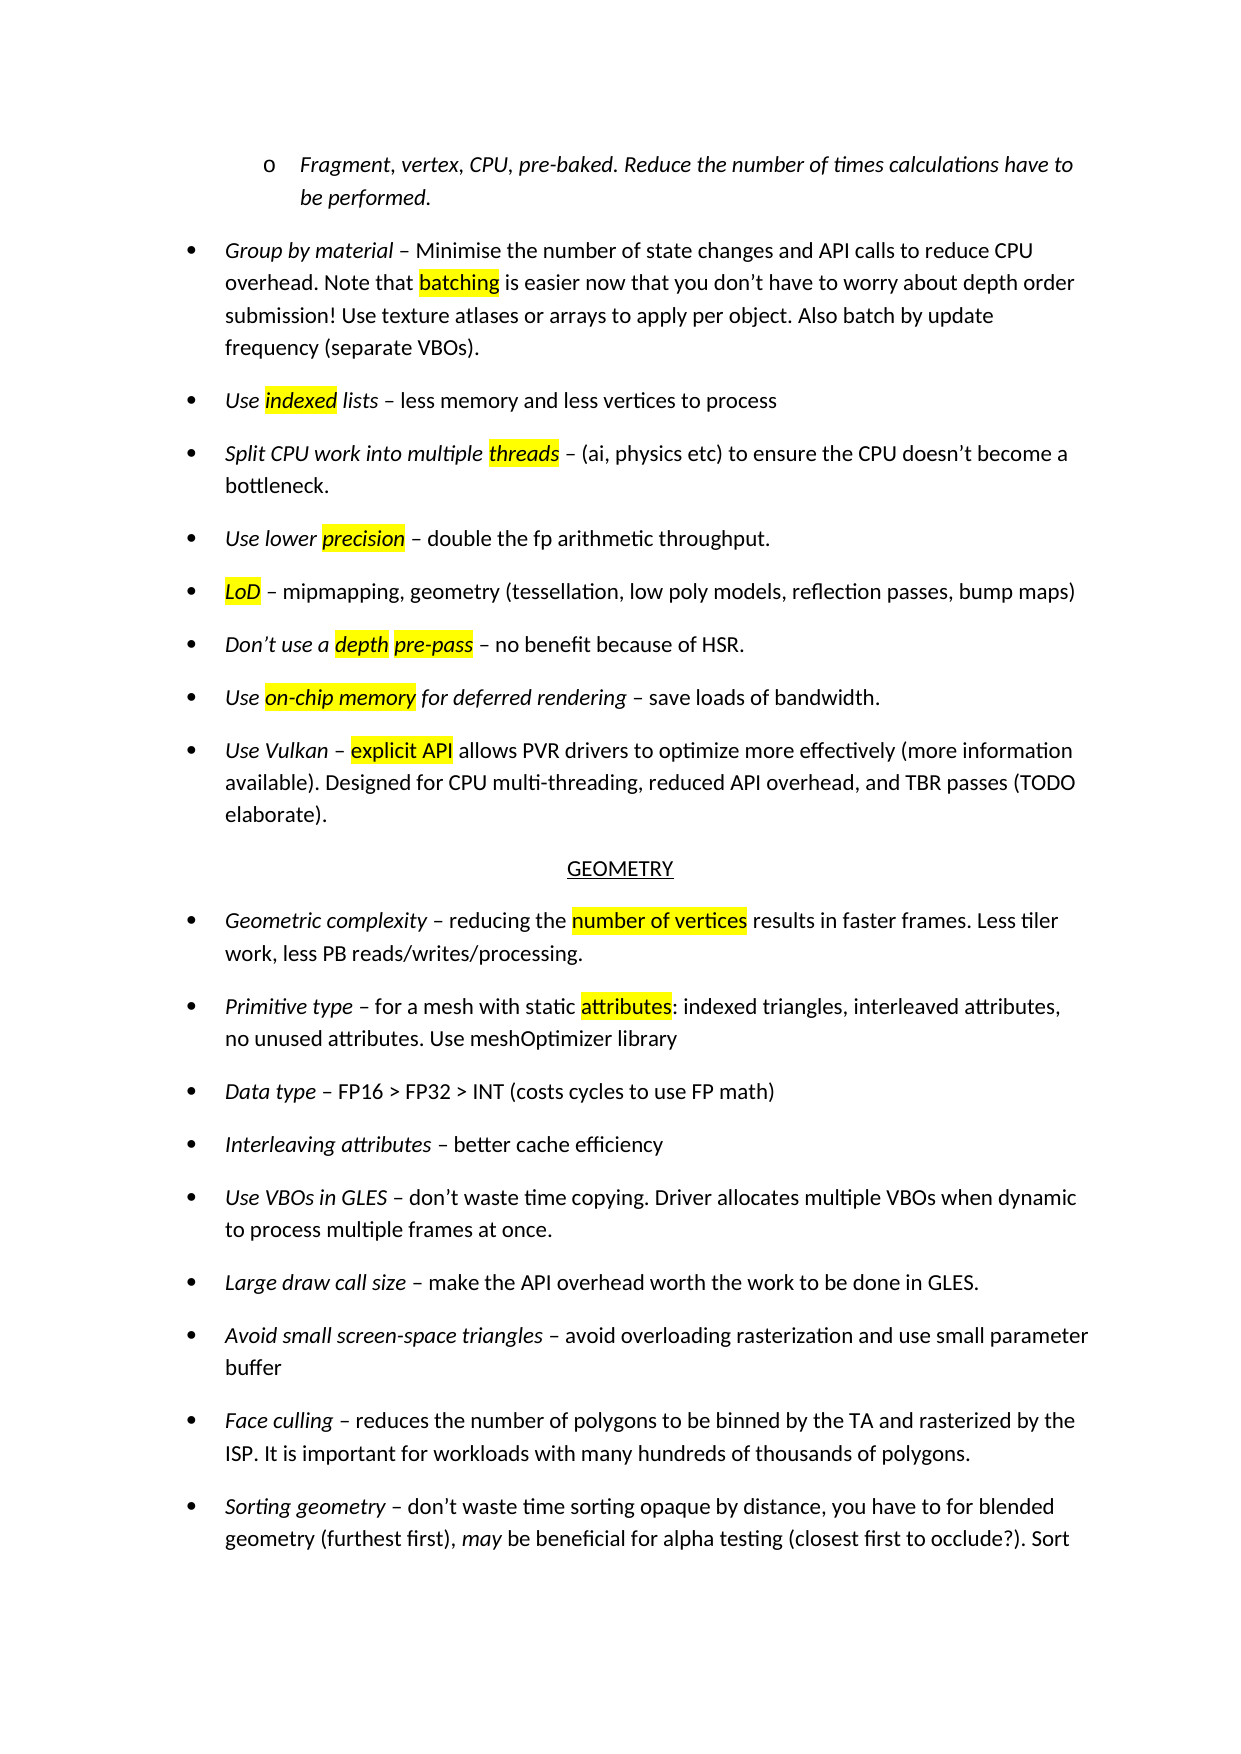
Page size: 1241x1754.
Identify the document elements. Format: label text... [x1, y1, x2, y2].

list Group by material – Minimise the number of state changes and API calls to reduce CPU overhead. Note that batching is easier now that you don’t have to worry about depth order submission! Use texture atlases or arrays to apply per object. Also batch by update frequency (separate VBOs). [187, 236, 1090, 361]
list Face culling – reduces the number of polygons to be binned by the TA and rasterized by the ISP. It is important for workloads with many hundreds of thousands of polygons. [187, 1407, 1090, 1467]
list LoD – mipmapping, geometry (tessellation, low poly models, reflection passes, bump maps) [187, 577, 1090, 605]
list Primitive type – for a mesh with static attributes: indexed triangles, interleaved attributes, no unused attributes. Use meshOptimizer library [187, 992, 1090, 1052]
list Fragment, vertex, CPU, pre-baked. Reduce the number of times calculations have to be performed. [262, 150, 1090, 211]
list Sorting geometry – don’t waste time sorting opaque by distance, you have to for blended geometry (furthest first), may be beneficial for alpha testing (closest first to occlude?). Sort [187, 1492, 1090, 1552]
list Interleaving attributes – better cache efficiency [187, 1130, 1090, 1158]
list Data type – FP16 > FP32 > INT (costs cycles to use FP math) [187, 1077, 1090, 1105]
list Use lower precision – double the fp arithmetic throughput. [187, 524, 1090, 552]
list Use indexed lists – less memory and less vertices to process [187, 386, 1090, 414]
list Use Vulkan – explicit API allows PVR drivers to optimize more effectively (more information available). Designed for CPU multi-threading, reduced API overhead, and TBR passes (TODO elaborate). [187, 736, 1090, 829]
text GEOMETRY [150, 854, 1090, 882]
list Use on-chip memory for deferred rendering – save loads of bandwidth. [187, 683, 1090, 711]
list Geometric complexity – reducing the number of vertices results in faster frames. Less tiler work, less PB reads/writes/processing. [187, 907, 1090, 967]
list Use VBOs in GLES – don’t waste time copying. Driver allocates multiple VBOs when dynamic to process multiple frames at once. [187, 1183, 1090, 1243]
list Don’t use a depth pre-pass – no benefit because of HSR. [187, 630, 1090, 658]
list Split CPU work into multiple threads – (ai, physics etc) to ensure the CPU doesn’t become a bottleneck. [187, 439, 1090, 499]
list Avoid small screen-space triangles – avoid overloading rasterization and use small parameter buffer [187, 1321, 1090, 1382]
list Large draw call size – make the API overhead worth the work to be done in GLES. [187, 1268, 1090, 1296]
